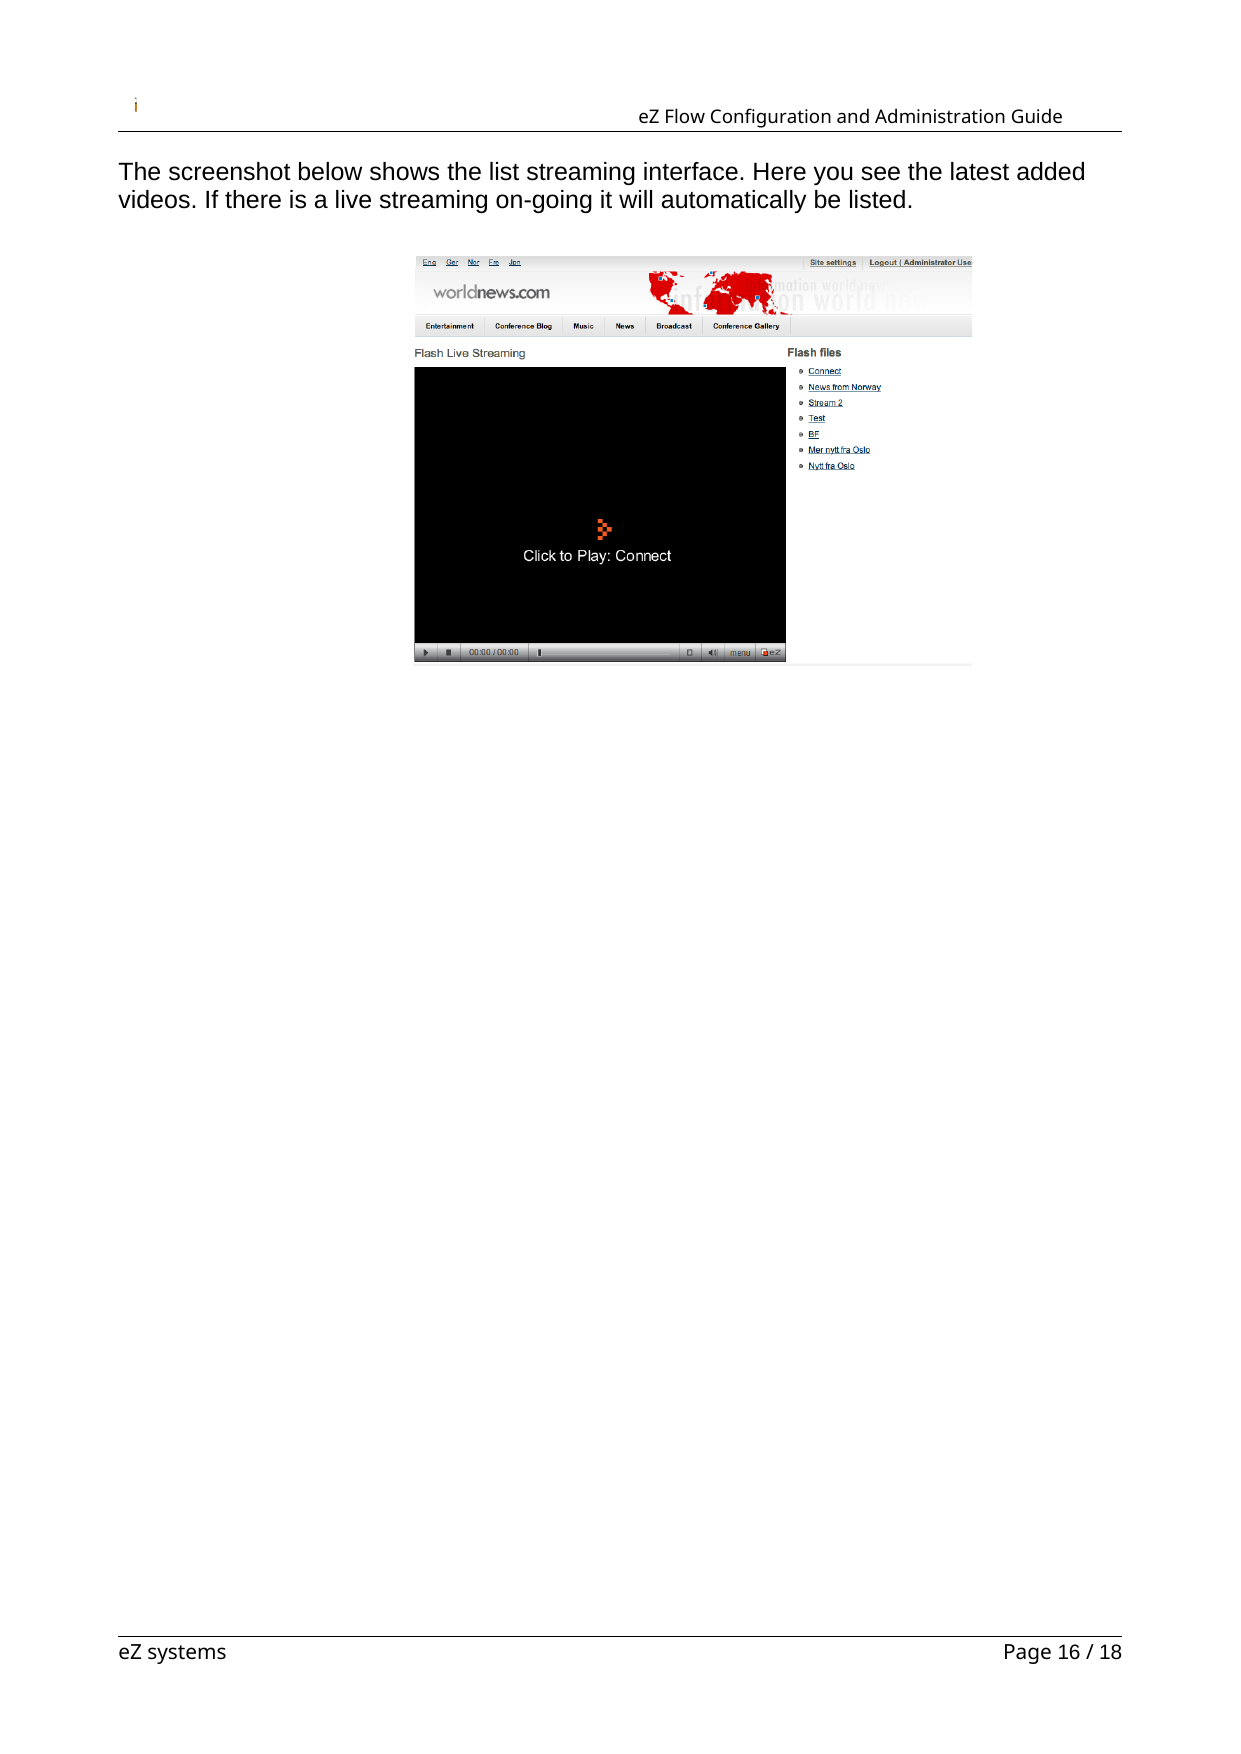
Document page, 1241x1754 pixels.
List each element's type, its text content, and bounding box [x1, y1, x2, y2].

picture [412, 256, 973, 666]
text The screenshot below shows the list streaming interface. Here you see the latest added videos. If there is a live streaming on-going it will automatically be listed. [118, 158, 1122, 213]
